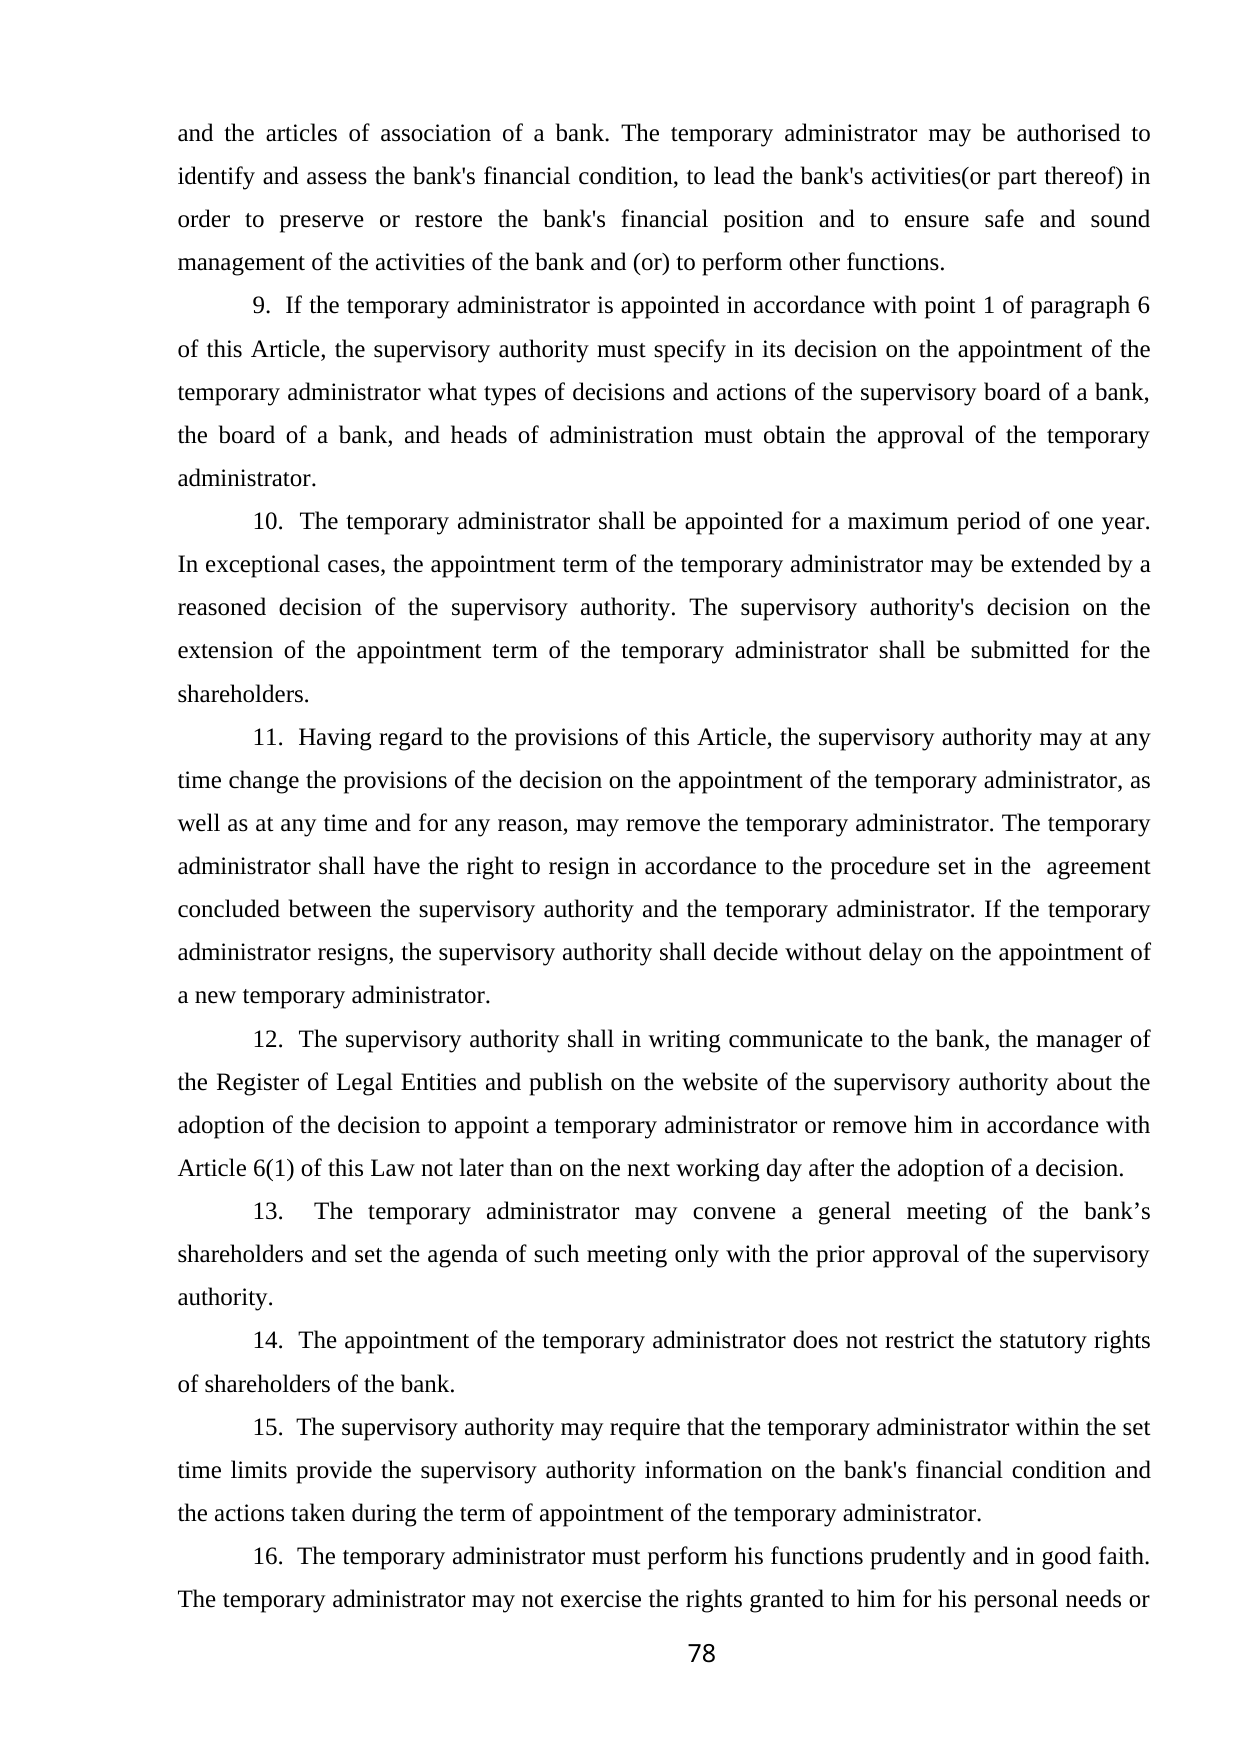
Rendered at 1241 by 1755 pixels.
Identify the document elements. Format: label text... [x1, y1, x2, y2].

text 11. Having regard to the provisions of this Article, the supervisory authority may at any time change the provisions of the decision on the appointment of the temporary administrator, as well as at any time and for any reason, may remove the temporary administrator. The temporary administrator shall have the right to resign in accordance to the procedure set in the agreement concluded between the supervisory authority and the temporary administrator. If the temporary administrator resigns, the supervisory authority shall decide without delay on the appointment of a new temporary administrator. [177, 722, 1152, 1009]
text 14. The appointment of the temporary administrator does not restrict the statutory rights of shareholders of the bank. [177, 1326, 1152, 1397]
text 12. The supervisory authority shall in writing communicate to the bank, the manager of the Register of Legal Entities and publish on the website of the supervisory authority about the adoption of the decision to appoint a temporary administrator or remove him in accordance with Article 6(1) of this Law not later than on the next working day after the adoption of a decision. [177, 1024, 1152, 1182]
text 15. The supervisory authority may require that the temporary administrator within the set time limits provide the supervisory authority information on the bank's financial condition and the actions taken during the term of appointment of the temporary administrator. [177, 1412, 1152, 1527]
text 16. The temporary administrator must perform his functions prudently and in good faith. The temporary administrator may not exercise the rights granted to him for his personal needs or [177, 1541, 1152, 1613]
text 13. The temporary administrator may convene a general meeting of the bank’s shareholders and set the agenda of such meeting only with the prior approval of the supervisory authority. [177, 1196, 1152, 1311]
text 10. The temporary administrator shall be appointed for a maximum period of one year. In exceptional cases, the appointment term of the temporary administrator may be extended by a reasoned decision of the supervisory authority. The supervisory authority's decision on the extension of the appointment term of the temporary administrator shall be submitted for the shareholders. [177, 506, 1152, 707]
text and the articles of association of a bank. The temporary administrator may be authorised to identify and assess the bank's financial condition, to lead the bank's activities(or part thereof) in order to preserve or restore the bank's financial position and to ensure safe and sound management of the activities of the bank and (or) to perform other functions. [177, 118, 1152, 276]
text 9. If the temporary administrator is appointed in accordance with point 1 of paragraph 6 of this Article, the supervisory authority must specify in its decision on the appointment of the temporary administrator what types of decisions and actions of the supervisory board of a bank, the board of a bank, and heads of administration must obtain the approval of the temporary administrator. [177, 291, 1152, 492]
